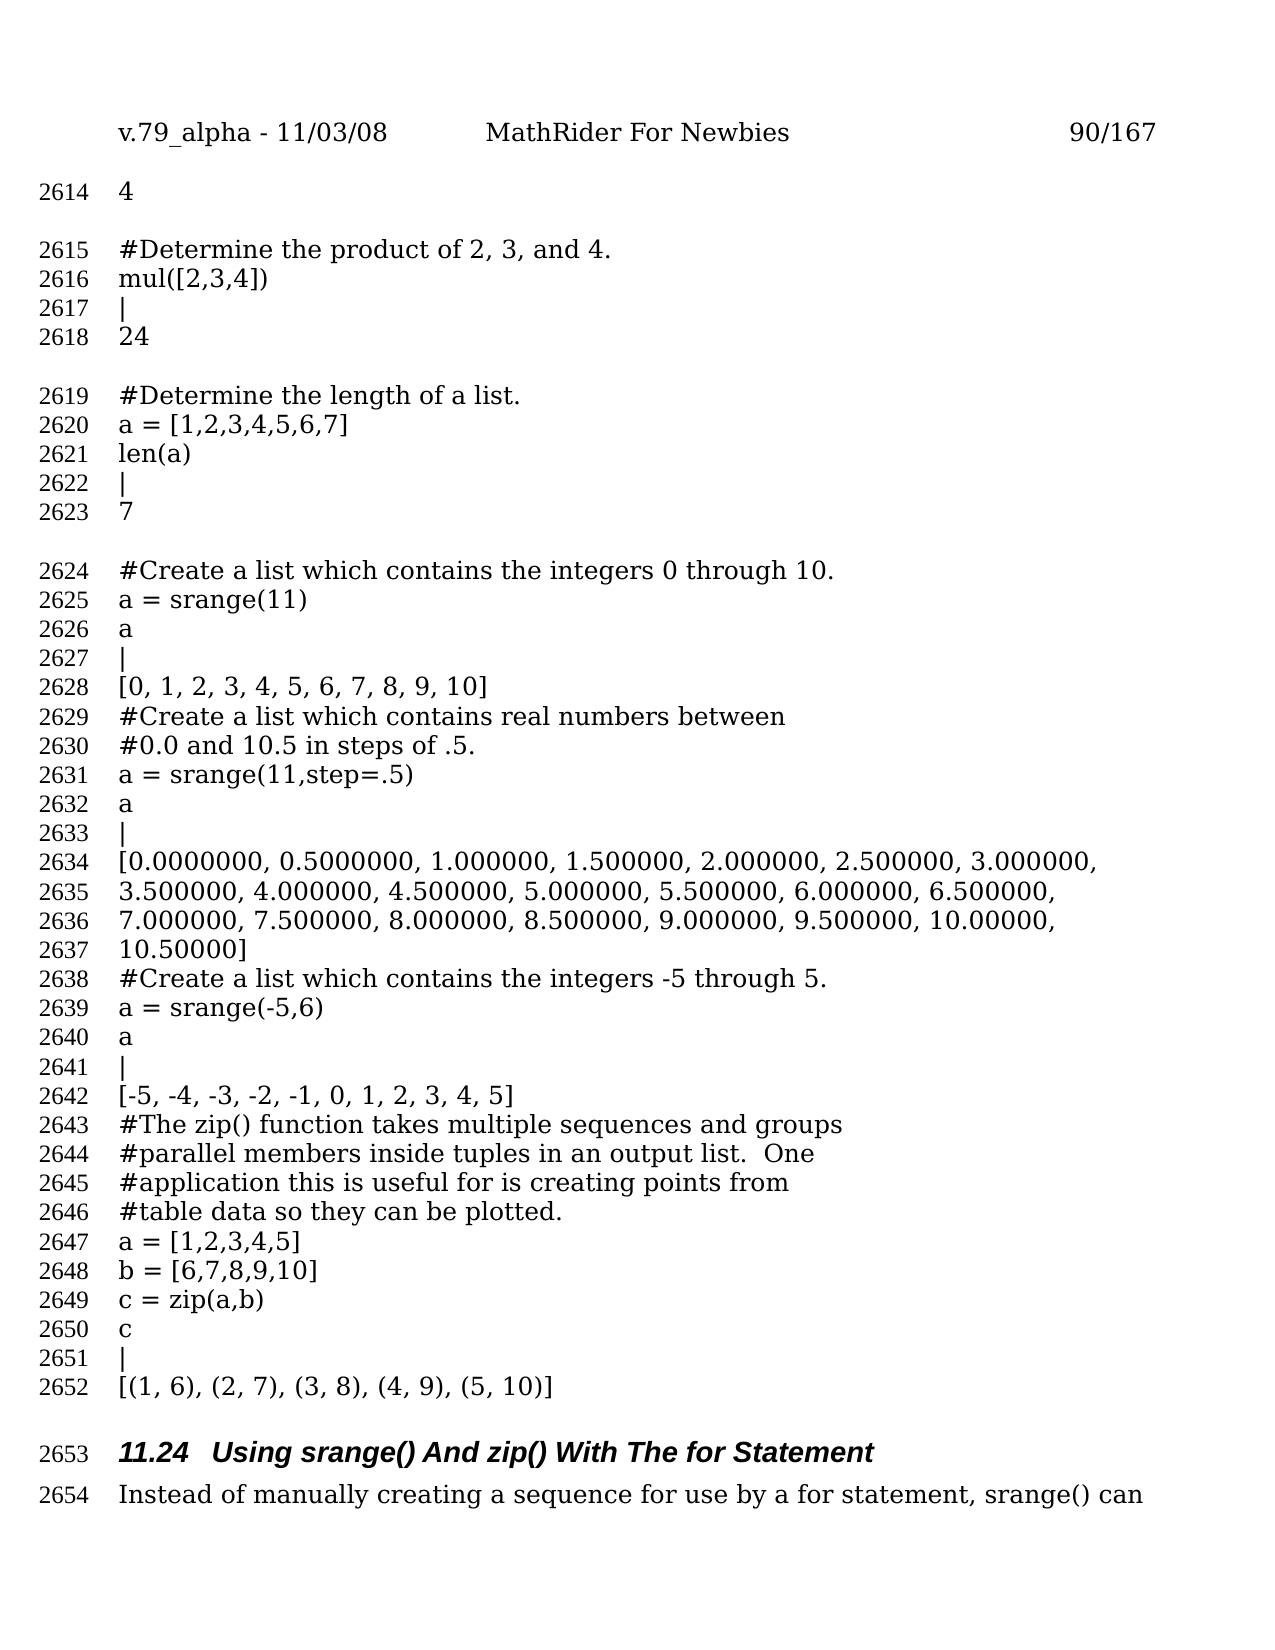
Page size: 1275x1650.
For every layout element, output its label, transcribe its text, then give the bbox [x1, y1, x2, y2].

text #0.0 and 10.5 in steps of .5. [118, 731, 1157, 760]
text a = srange(-5,6) [118, 993, 1157, 1023]
text c [118, 1314, 1157, 1343]
text #Create a list which contains the integers 0 through 10. [118, 556, 1157, 585]
text | [118, 643, 1157, 673]
text #The zip() function takes multiple sequences and groups [118, 1110, 1157, 1139]
text len(a) [118, 439, 1157, 468]
text #table data so they can be plotted. [118, 1198, 1157, 1227]
text | [118, 1052, 1157, 1081]
text 4 [118, 177, 1157, 206]
text #application this is useful for is creating points from [118, 1168, 1157, 1198]
text #Create a list which contains the integers -5 through 5. [118, 964, 1157, 993]
text [0, 1, 2, 3, 4, 5, 6, 7, 8, 9, 10] [118, 673, 1157, 702]
text a = srange(11) [118, 585, 1157, 614]
text c = zip(a,b) [118, 1285, 1157, 1314]
text [0.0000000, 0.5000000, 1.000000, 1.500000, 2.000000, 2.500000, 3.000000, 3.500000, 4.000000, 4.500000, 5.000000, 5.500000, 6.000000, 6.500000, 7.000000, 7.500000, 8.000000, 8.500000, 9.000000, 9.500000, 10.00000, 10.50000] [118, 848, 1157, 964]
text 24 [118, 323, 1157, 352]
text a = [1,2,3,4,5] [118, 1227, 1157, 1256]
text [(1, 6), (2, 7), (3, 8), (4, 9), (5, 10)] [118, 1373, 1157, 1402]
text #Determine the product of 2, 3, and 4. [118, 235, 1157, 264]
text a = [1,2,3,4,5,6,7] [118, 410, 1157, 439]
text | [118, 293, 1157, 323]
text a [118, 1023, 1157, 1052]
text #parallel members inside tuples in an output list. One [118, 1139, 1157, 1168]
subtitle Using srange() And zip() With The for Statement [118, 1435, 1157, 1468]
text Instead of manually creating a sequence for use by a for statement, srange() can [118, 1480, 1157, 1509]
text a [118, 614, 1157, 643]
text | [118, 1343, 1157, 1373]
text 7 [118, 498, 1157, 527]
text #Determine the length of a list. [118, 381, 1157, 410]
text mul([2,3,4]) [118, 264, 1157, 293]
text [-5, -4, -3, -2, -1, 0, 1, 2, 3, 4, 5] [118, 1081, 1157, 1110]
text a [118, 789, 1157, 818]
text | [118, 818, 1157, 848]
text | [118, 468, 1157, 498]
text b = [6,7,8,9,10] [118, 1256, 1157, 1285]
text a = srange(11,step=.5) [118, 760, 1157, 789]
text #Create a list which contains real numbers between [118, 702, 1157, 731]
